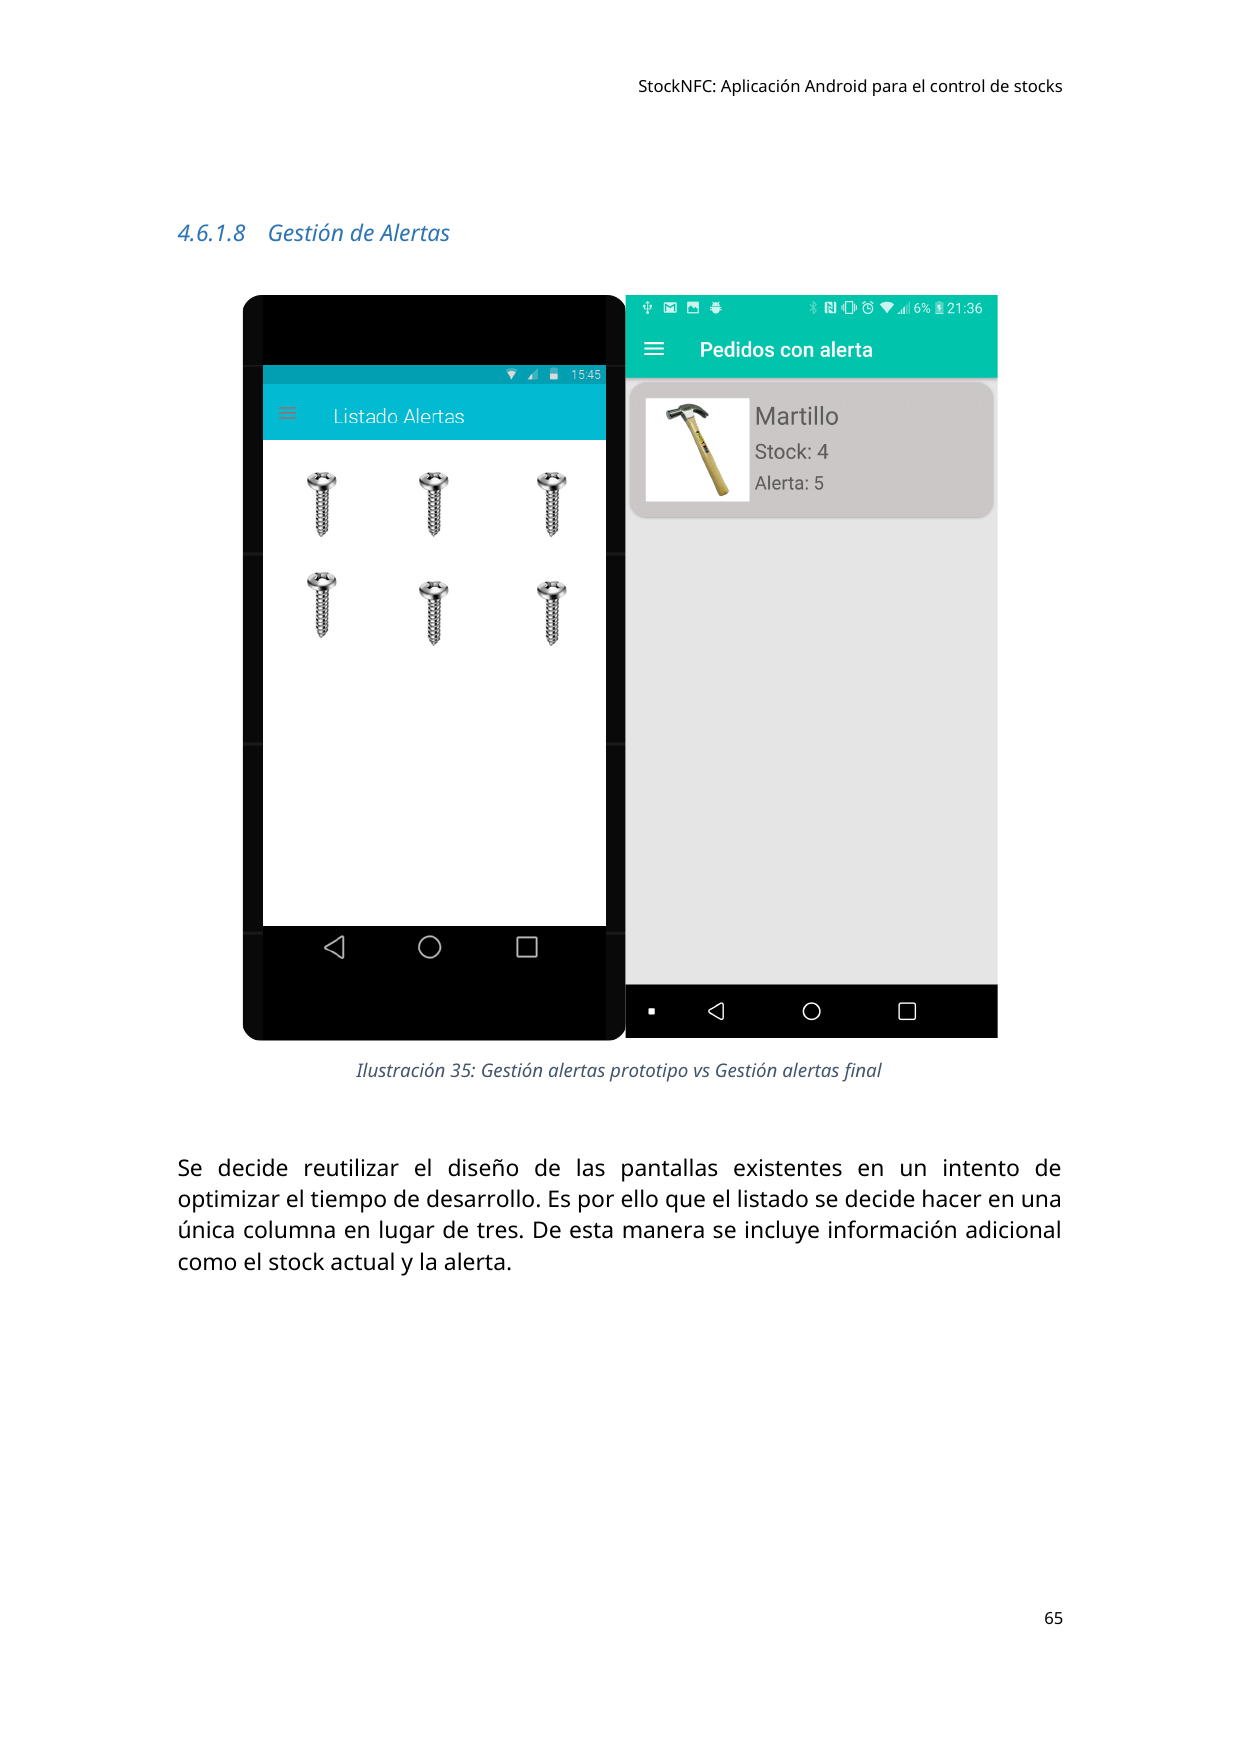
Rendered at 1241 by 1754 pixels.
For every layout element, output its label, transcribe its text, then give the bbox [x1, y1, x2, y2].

subtitle Gestión de Alertas [177, 216, 1063, 248]
text Se decide reutilizar el diseño de las pantallas existentes en un intento de optimizar el tiempo de desarrollo. Es por ello que el listado se decide hacer en una única columna en lugar de tres. De esta manera se incluye información adicional como el stock actual y la alerta. [177, 1152, 1063, 1277]
text Ilustración 35: Gestión alertas prototipo vs Gestión alertas final [177, 1058, 1063, 1083]
